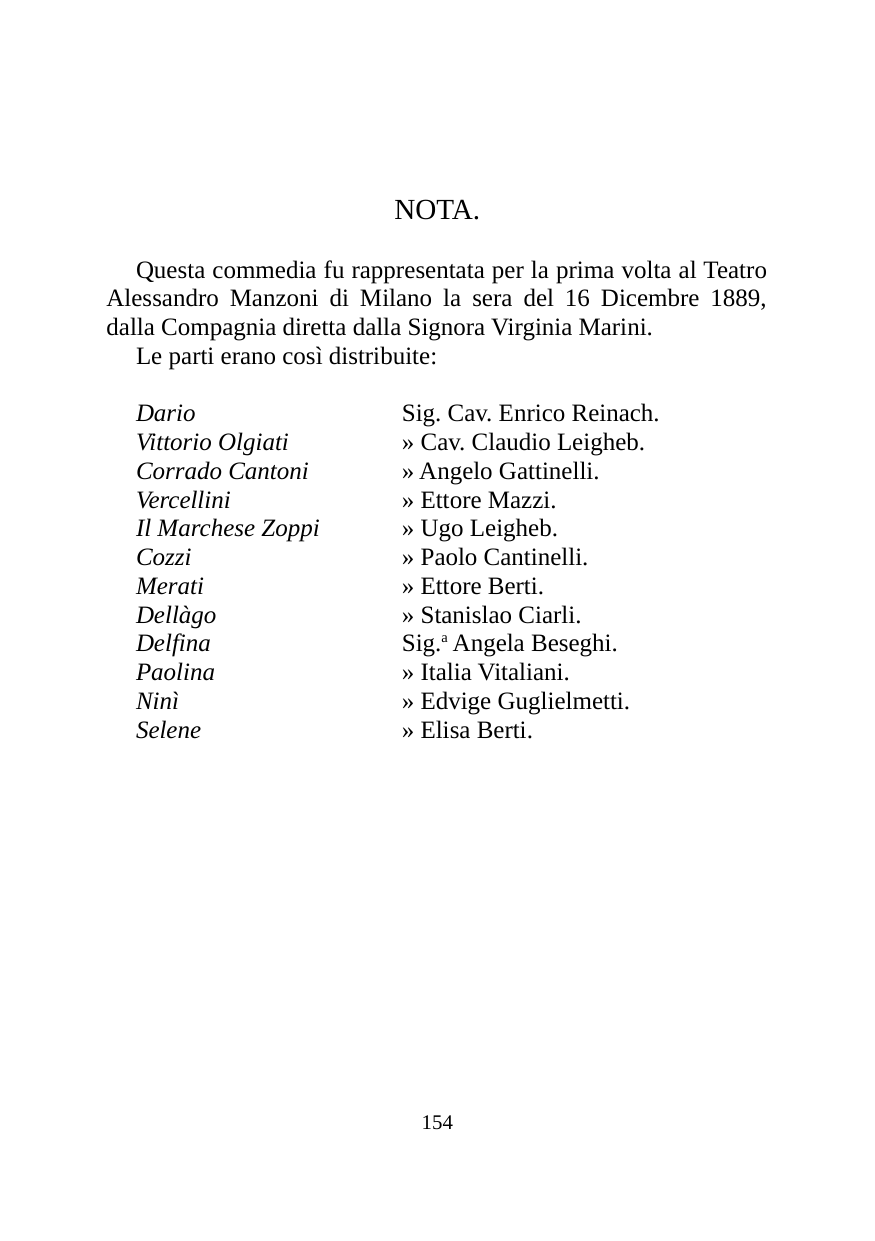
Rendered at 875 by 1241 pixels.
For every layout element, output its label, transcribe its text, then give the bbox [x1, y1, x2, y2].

text Vercellini » Ettore Mazzi. [106, 485, 768, 513]
text Dario Sig. Cav. Enrico Reinach. [106, 398, 768, 427]
text Delfina Sig.a Angela Beseghi. [106, 628, 768, 657]
text Selene » Elisa Berti. [106, 715, 768, 743]
text Corrado Cantoni » Angelo Gattinelli. [106, 456, 768, 485]
text Merati » Ettore Berti. [106, 571, 768, 600]
text Questa commedia fu rappresentata per la prima volta al Teatro Alessandro Manzoni di Milano la sera del 16 Dicembre 1889, dalla Compagnia diretta dalla Signora Virginia Marini. [106, 255, 768, 341]
text Il Marchese Zoppi » Ugo Leigheb. [106, 513, 768, 542]
text Cozzi » Paolo Cantinelli. [106, 542, 768, 571]
text NOTA. [106, 192, 768, 226]
text Vittorio Olgiati » Cav. Claudio Leigheb. [106, 427, 768, 456]
text Le parti erano così distribuite: [106, 341, 768, 370]
text Dellàgo » Stanislao Ciarli. [106, 600, 768, 628]
text Ninì » Edvige Guglielmetti. [106, 686, 768, 715]
text Paolina » Italia Vitaliani. [106, 657, 768, 686]
